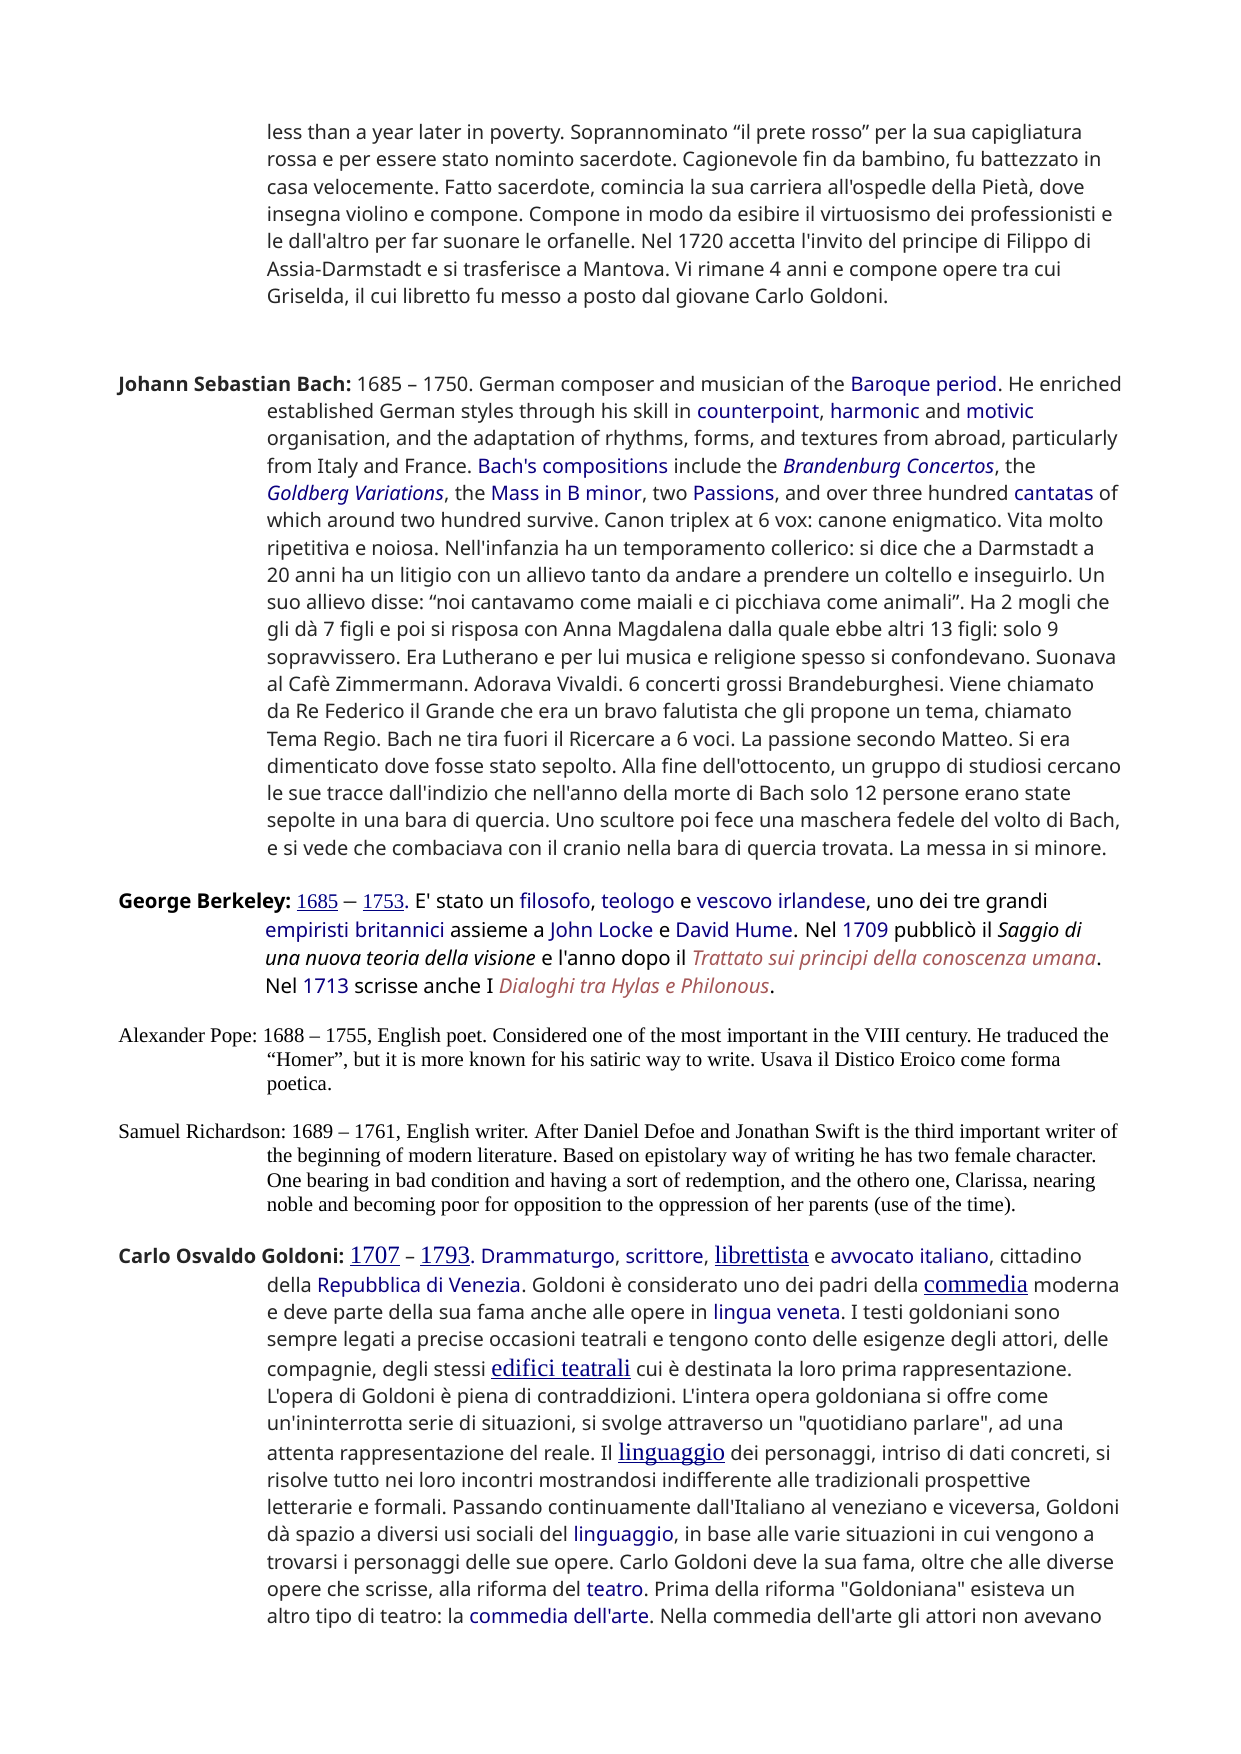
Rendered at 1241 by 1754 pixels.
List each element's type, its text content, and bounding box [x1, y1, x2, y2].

text less than a year later in poverty. Soprannominato “il prete rosso” per la sua capigliatura rossa e per essere stato nominto sacerdote. Cagionevole fin da bambino, fu battezzato in casa velocemente. Fatto sacerdote, comincia la sua carriera all'ospedle della Pietà, dove insegna violino e compone. Compone in modo da esibire il virtuosismo dei professionisti e le dall'altro per far suonare le orfanelle. Nel 1720 accetta l'invito del principe di Filippo di Assia-Darmstadt e si trasferisce a Mantova. Vi rimane 4 anni e compone opere tra cui Griselda, il cui libretto fu messo a posto dal giovane Carlo Goldoni. [118, 118, 1122, 309]
text Johann Sebastian Bach: 1685 – 1750. German composer and musician of the Baroque period. He enriched established German styles through his skill in counterpoint, harmonic and motivic organisation, and the adaptation of rhythms, forms, and textures from abroad, particularly from Italy and France. Bach's compositions include the Brandenburg Concertos, the Goldberg Variations, the Mass in B minor, two Passions, and over three hundred cantatas of which around two hundred survive. Canon triplex at 6 vox: canone enigmatico. Vita molto ripetitiva e noiosa. Nell'infanzia ha un temporamento collerico: si dice che a Darmstadt a 20 anni ha un litigio con un allievo tanto da andare a prendere un coltello e inseguirlo. Un suo allievo disse: “noi cantavamo come maiali e ci picchiava come animali”. Ha 2 mogli che gli dà 7 figli e poi si risposa con Anna Magdalena dalla quale ebbe altri 13 figli: solo 9 sopravvissero. Era Lutherano e per lui musica e religione spesso si confondevano. Suonava al Cafè Zimmermann. Adorava Vivaldi. 6 concerti grossi Brandeburghesi. Viene chiamato da Re Federico il Grande che era un bravo falutista che gli propone un tema, chiamato Tema Regio. Bach ne tira fuori il Ricercare a 6 voci. La passione secondo Matteo. Si era dimenticato dove fosse stato sepolto. Alla fine dell'ottocento, un gruppo di studiosi cercano le sue tracce dall'indizio che nell'anno della morte di Bach solo 12 persone erano state sepolte in una bara di quercia. Uno scultore poi fece una maschera fedele del volto di Bach, e si vede che combaciava con il cranio nella bara di quercia trovata. La messa in si minore. [118, 370, 1122, 861]
text Carlo Osvaldo Goldoni: 1707 – 1793. Drammaturgo, scrittore, librettista e avvocato italiano, cittadino della Repubblica di Venezia. Goldoni è considerato uno dei padri della commedia moderna e deve parte della sua fama anche alle opere in lingua veneta. I testi goldoniani sono sempre legati a precise occasioni teatrali e tengono conto delle esigenze degli attori, delle compagnie, degli stessi edifici teatrali cui è destinata la loro prima rappresentazione. L'opera di Goldoni è piena di contraddizioni. L'intera opera goldoniana si offre come un'ininterrotta serie di situazioni, si svolge attraverso un "quotidiano parlare", ad una attenta rappresentazione del reale. Il linguaggio dei personaggi, intriso di dati concreti, si risolve tutto nei loro incontri mostrandosi indifferente alle tradizionali prospettive letterarie e formali. Passando continuamente dall'Italiano al veneziano e viceversa, Goldoni dà spazio a diversi usi sociali del linguaggio, in base alle varie situazioni in cui vengono a trovarsi i personaggi delle sue opere. Carlo Goldoni deve la sua fama, oltre che alle diverse opere che scrisse, alla riforma del teatro. Prima della riforma "Goldoniana" esisteva un altro tipo di teatro: la commedia dell'arte. Nella commedia dell'arte gli attori non avevano [118, 1240, 1122, 1630]
text Samuel Richardson: 1689 – 1761, English writer. After Daniel Defoe and Jonathan Swift is the third important writer of the beginning of modern literature. Based on epistolary way of writing he has two female character. One bearing in bad condition and having a sort of redemption, and the othero one, Clarissa, nearing noble and becoming poor for opposition to the oppression of her parents (use of the time). [118, 1119, 1122, 1216]
text Alexander Pope: 1688 – 1755, English poet. Considered one of the most important in the VIII century. He traduced the “Homer”, but it is more known for his satiric way to write. Usava il Distico Eroico come forma poetica. [118, 1023, 1122, 1095]
text George Berkeley: 1685 – 1753. E' stato un filosofo, teologo e vescovo irlandese, uno dei tre grandi empiristi britannici assieme a John Locke e David Hume. Nel 1709 pubblicò il Saggio di una nuova teoria della visione e l'anno dopo il Trattato sui principi della conoscenza umana. Nel 1713 scrisse anche I Dialoghi tra Hylas e Philonous. [118, 885, 1122, 999]
